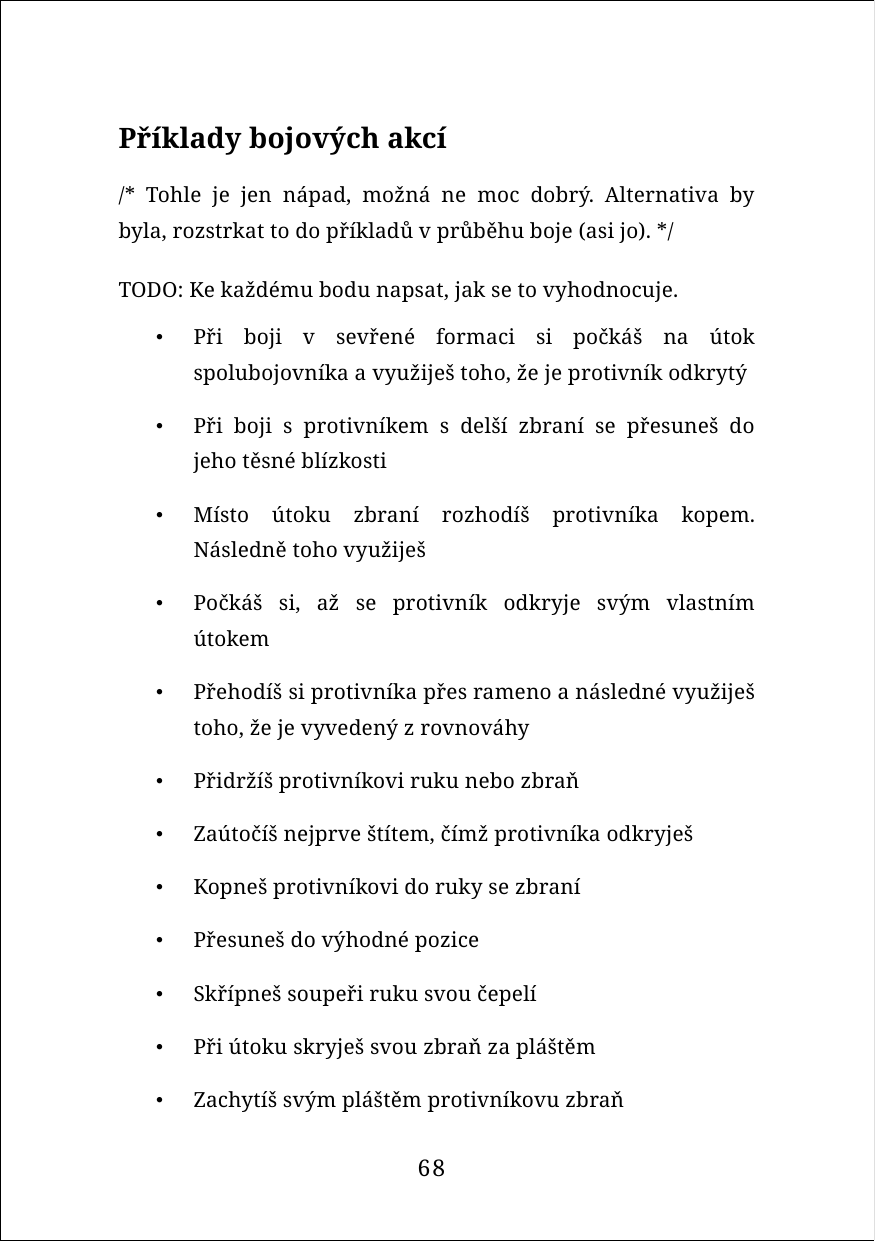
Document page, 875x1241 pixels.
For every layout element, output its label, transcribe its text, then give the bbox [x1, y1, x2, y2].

list Skřípneš soupeři ruku svou čepelí [156, 979, 756, 1007]
text TODO: Ke každému bodu napsat, jak se to vyhodnocuje. [118, 275, 756, 303]
list Zachytíš svým pláštěm protivníkovu zbraň [156, 1085, 756, 1114]
list Počkáš si, až se protivník odkryje svým vlastním útokem [156, 588, 756, 652]
list Přesuneš do výhodné pozice [156, 926, 756, 954]
list Zaútočíš nejprve štítem, čímž protivníka odkryješ [156, 819, 756, 848]
list Přehodíš si protivníka přes rameno a následné využiješ toho, že je vyvedený z rovnováhy [156, 677, 756, 741]
list Místo útoku zbraní rozhodíš protivníka kopem. Následně toho využiješ [156, 500, 756, 564]
text /* Tohle je jen nápad, možná ne moc dobrý. Alternativa by byla, rozstrkat to do příkladů v průběhu boje (asi jo). */ [118, 180, 756, 244]
subtitle Příklady bojových akcí [118, 118, 756, 157]
list Přidržíš protivníkovi ruku nebo zbraň [156, 766, 756, 794]
list Při boji s protivníkem s delší zbraní se přesuneš do jeho těsné blízkosti [156, 411, 756, 475]
list Při útoku skryješ svou zbraň za pláštěm [156, 1032, 756, 1061]
list Při boji v sevřené formaci si počkáš na útok spolubojovníka a využiješ toho, že je protivník odkrytý [156, 322, 756, 386]
list Kopneš protivníkovi do ruky se zbraní [156, 872, 756, 901]
